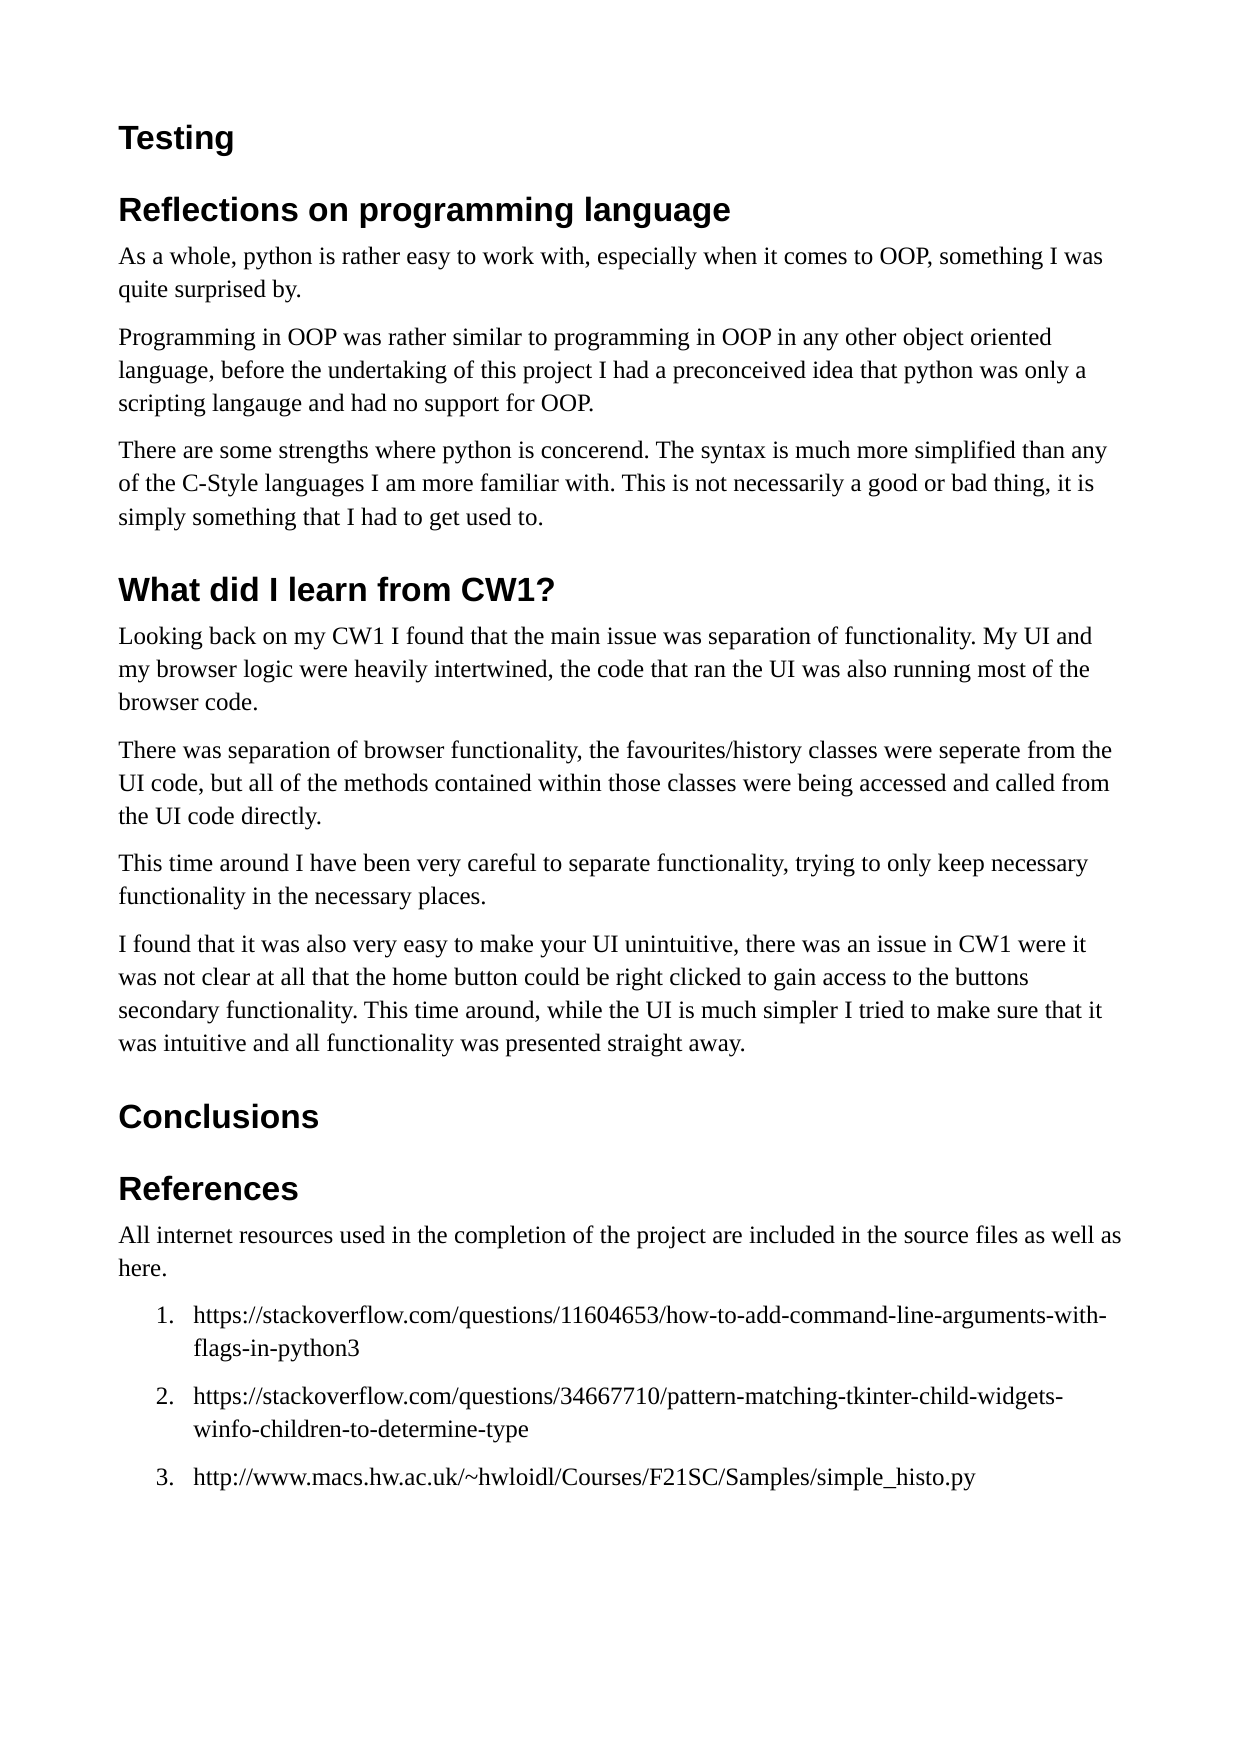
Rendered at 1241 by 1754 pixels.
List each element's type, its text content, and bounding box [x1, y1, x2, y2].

text I found that it was also very easy to make your UI unintuitive, there was an issue in CW1 were it was not clear at all that the home button could be right clicked to gain access to the buttons secondary functionality. This time around, while the UI is much simpler I tried to make sure that it was intuitive and all functionality was presented straight away. [118, 929, 1122, 1057]
list https://stackoverflow.com/questions/34667710/pattern-matching-tkinter-child-widgets-winfo-children-to-determine-type [156, 1381, 1122, 1443]
text All internet resources used in the completion of the project are included in the source files as well as here. [118, 1220, 1122, 1281]
text There was separation of browser functionality, the favourites/history classes were seperate from the UI code, but all of the methods contained within those classes were being accessed and called from the UI code directly. [118, 735, 1122, 829]
text There are some strengths where python is concerend. The syntax is much more simplified than any of the C-Style languages I am more familiar with. This is not necessarily a good or bad thing, it is simply something that I had to get used to. [118, 436, 1122, 530]
list https://stackoverflow.com/questions/11604653/how-to-add-command-line-arguments-with-flags-in-python3 [156, 1300, 1122, 1362]
text As a whole, python is rather easy to work with, especially when it comes to OOP, something I was quite surprised by. [118, 241, 1122, 303]
text Programming in OOP was rather similar to programming in OOP in any other object oriented language, before the undertaking of this project I had a preconceived idea that python was only a scripting langauge and had no support for OOP. [118, 322, 1122, 417]
text This time around I have been very careful to separate functionality, trying to only keep necessary functionality in the necessary places. [118, 848, 1122, 910]
subtitle Testing [118, 118, 1122, 157]
subtitle Conclusions [118, 1097, 1122, 1135]
subtitle What did I learn from CW1? [118, 570, 1122, 609]
subtitle Reflections on programming language [118, 190, 1122, 229]
text Looking back on my CW1 I found that the main issue was separation of functionality. My UI and my browser logic were heavily intertwined, the code that ran the UI was also running most of the browser code. [118, 621, 1122, 716]
list http://www.macs.hw.ac.uk/~hwloidl/Courses/F21SC/Samples/simple_histo.py [156, 1462, 1122, 1490]
subtitle References [118, 1168, 1122, 1207]
